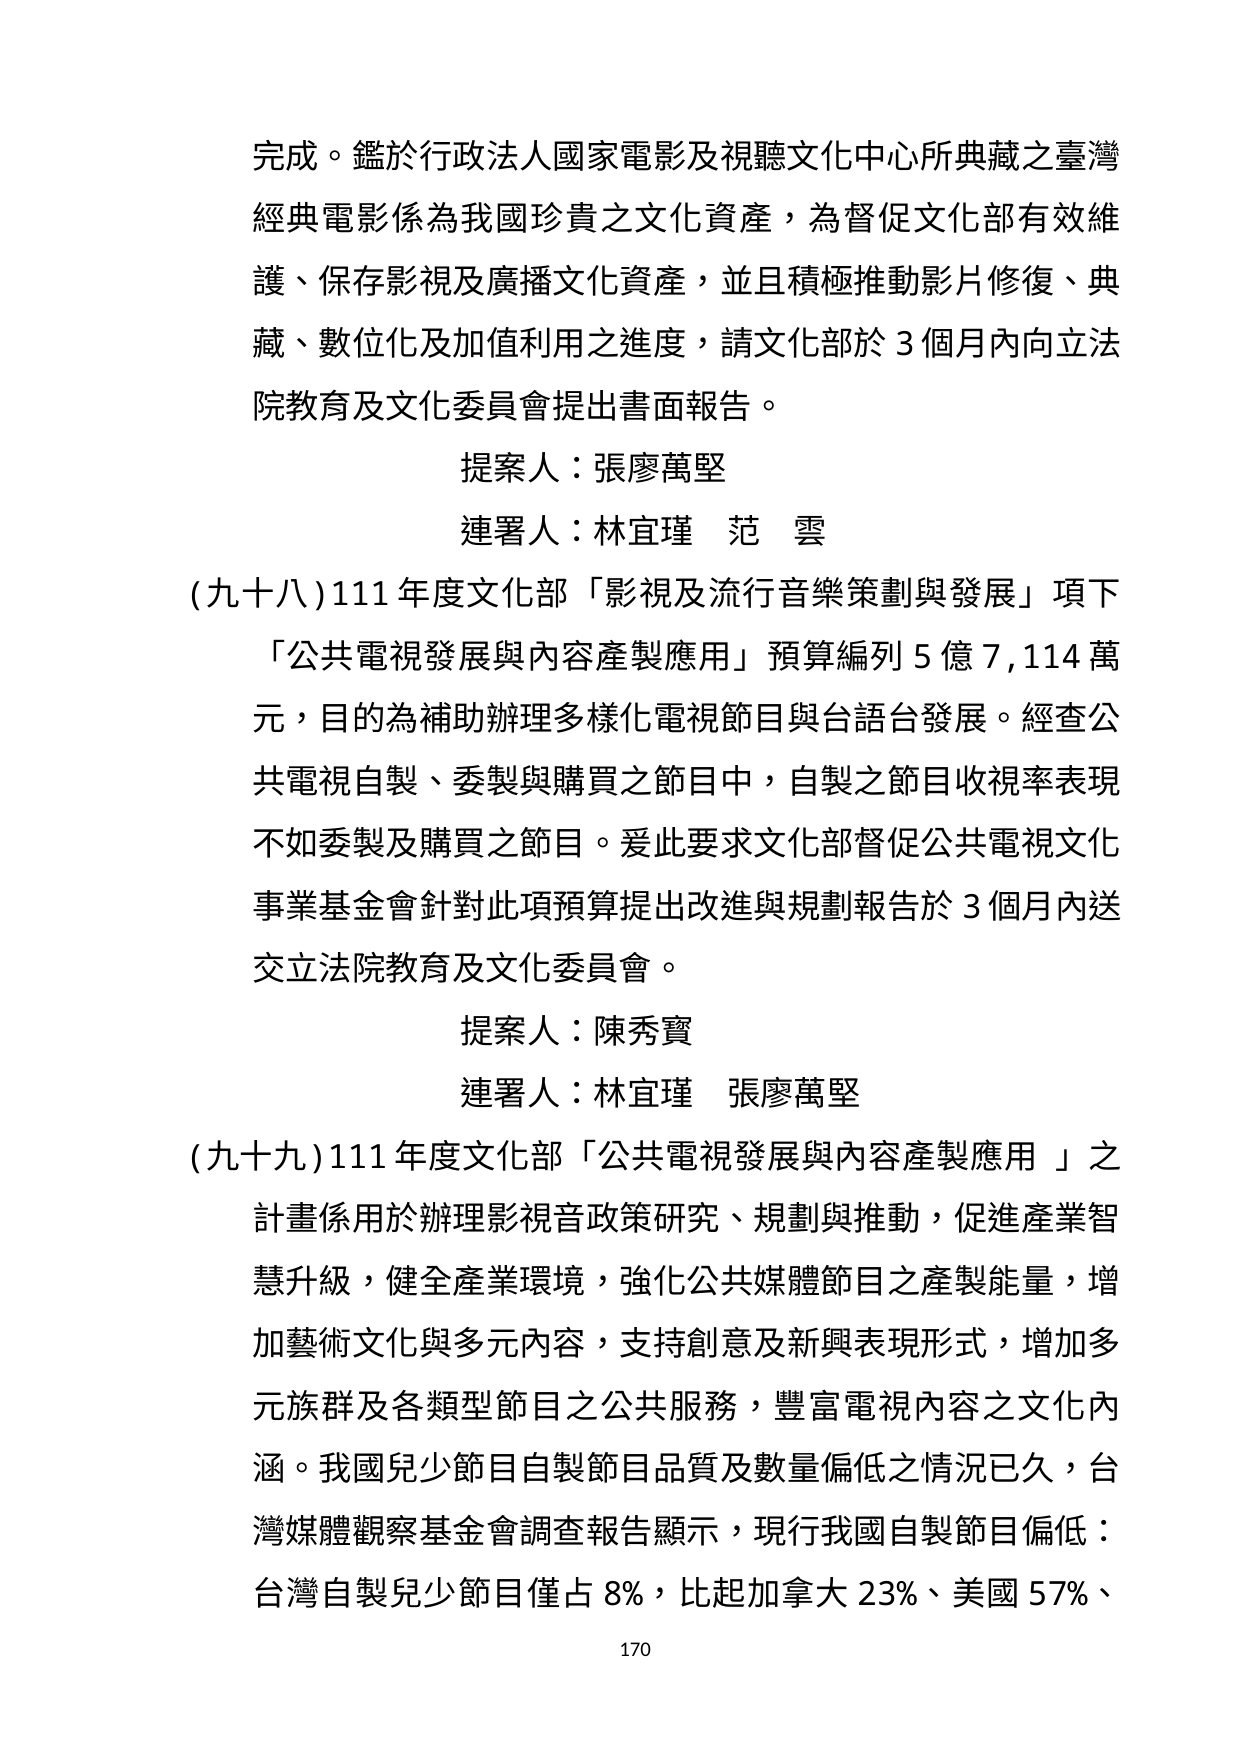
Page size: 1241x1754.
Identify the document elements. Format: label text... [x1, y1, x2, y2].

text (九十八)111年度文化部「影視及流行音樂策劃與發展」項下「公共電視發展與內容產製應用」預算編列5億7,114萬元，目的為補助辦理多樣化電視節目與台語台發展。經查公共電視自製、委製與購買之節目中，自製之節目收視率表現不如委製及購買之節目。爰此要求文化部督促公共電視文化事業基金會針對此項預算提出改進與規劃報告於3個月內送交立法院教育及文化委員會。 [185, 550, 1122, 987]
text 連署人：林宜瑾 張廖萬堅 [460, 1050, 1122, 1112]
text (九十九)111年度文化部「公共電視發展與內容產製應用 」之計畫係用於辦理影視音政策研究、規劃與推動，促進產業智慧升級，健全產業環境，強化公共媒體節目之產製能量，增加藝術文化與多元內容，支持創意及新興表現形式，增加多元族群及各類型節目之公共服務，豐富電視內容之文化內涵。我國兒少節目自製節目品質及數量偏低之情況已久，台灣媒體觀察基金會調查報告顯示，現行我國自製節目偏低：台灣自製兒少節目僅占8%，比起加拿大23%、美國57%、 [185, 1112, 1122, 1612]
text 連署人：林宜瑾 范 雲 [460, 487, 1122, 550]
text 提案人：張廖萬堅 [460, 425, 1122, 487]
text 完成。鑑於行政法人國家電影及視聽文化中心所典藏之臺灣經典電影係為我國珍貴之文化資產，為督促文化部有效維護、保存影視及廣播文化資產，並且積極推動影片修復、典藏、數位化及加值利用之進度，請文化部於3個月內向立法院教育及文化委員會提出書面報告。 [185, 112, 1122, 425]
text 提案人：陳秀寳 [460, 987, 1122, 1050]
